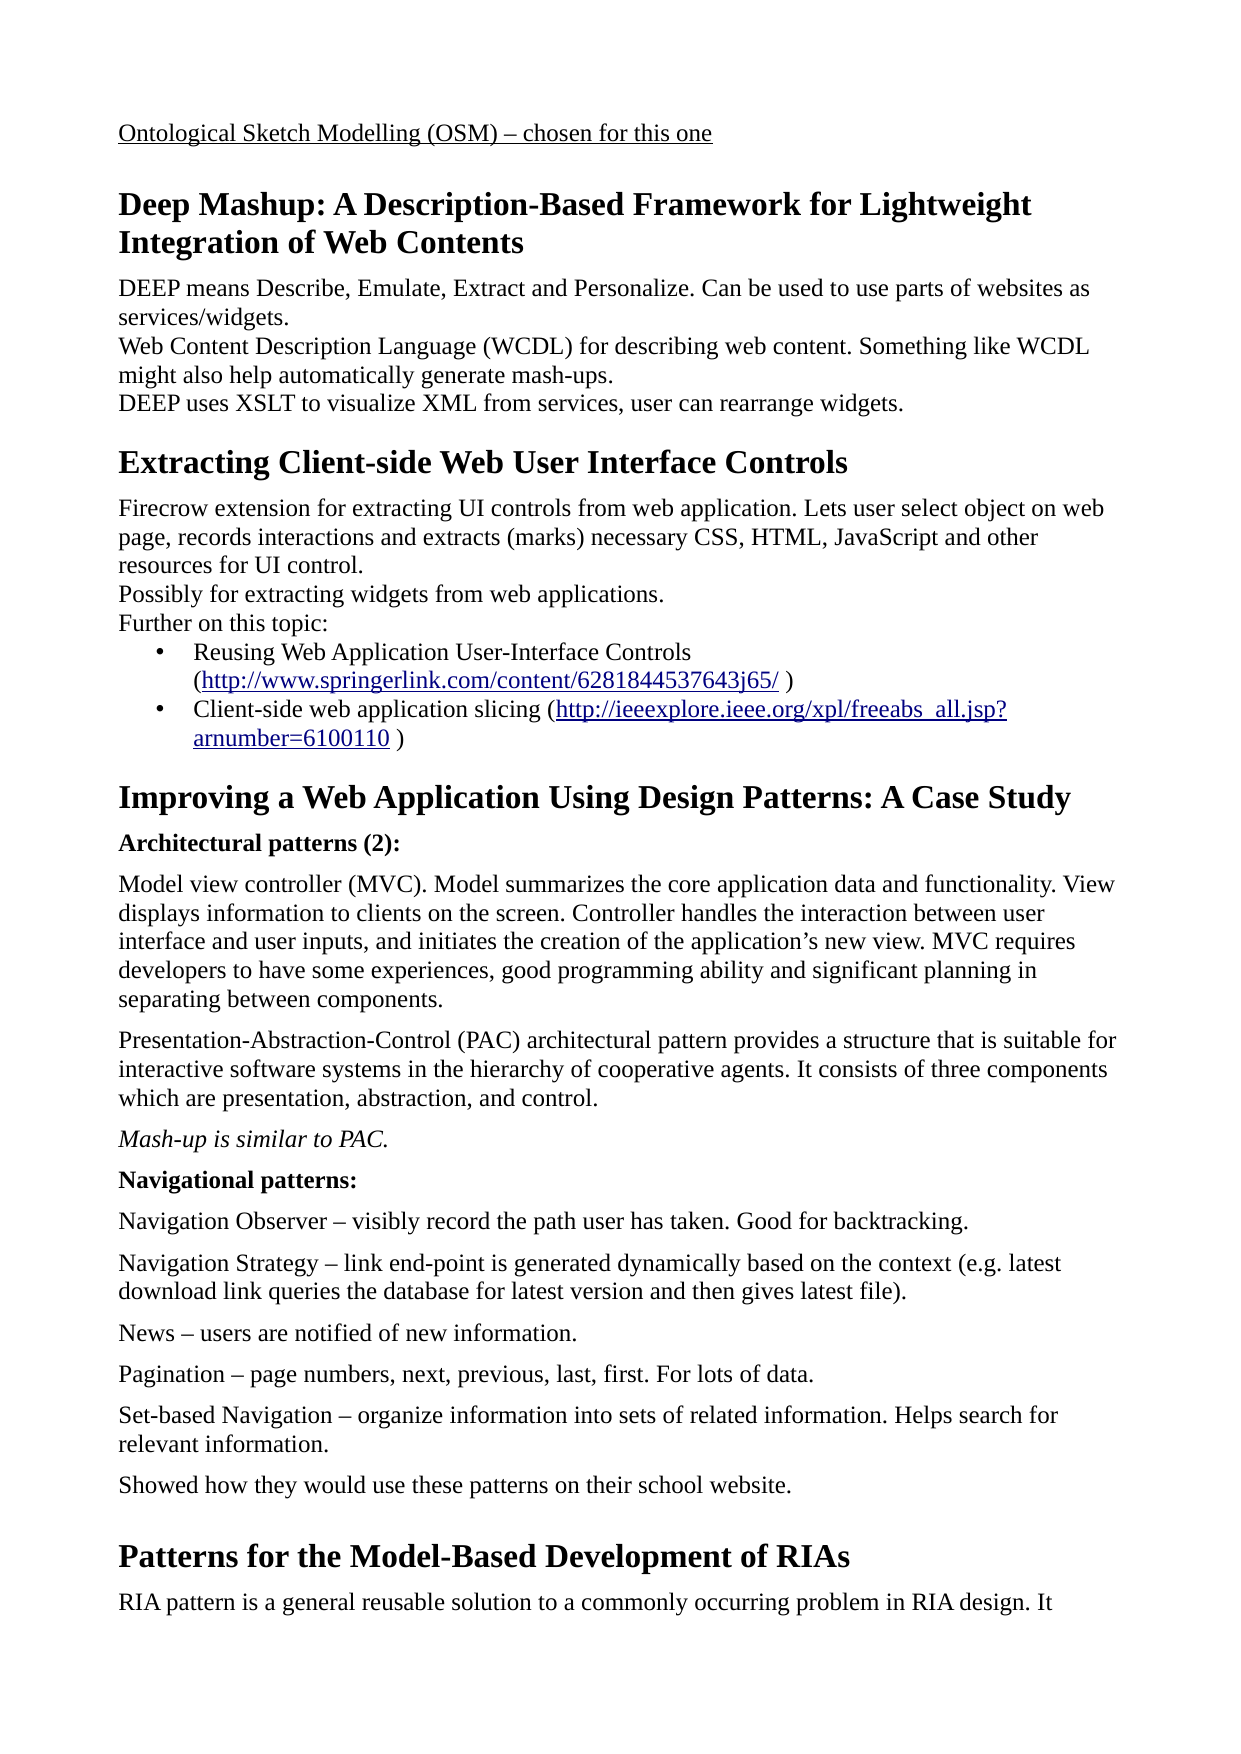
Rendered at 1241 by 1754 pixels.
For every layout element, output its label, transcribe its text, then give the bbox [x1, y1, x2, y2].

subtitle Deep Mashup: A Description-Based Framework for Lightweight Integration of Web Contents [118, 184, 1122, 261]
text RIA pattern is a general reusable solution to a commonly occurring problem in RIA design. It [118, 1587, 1122, 1616]
text DEEP means Describe, Emulate, Extract and Personalize. Can be used to use parts of websites as services/widgets. [118, 273, 1122, 331]
text Showed how they would use these patterns on their school website. [118, 1470, 1122, 1499]
text Ontological Sketch Modelling (OSM) – chosen for this one [118, 118, 1122, 147]
text Firecrow extension for extracting UI controls from web application. Lets user select object on web page, records interactions and extracts (marks) necessary CSS, HTML, JavaScript and other resources for UI control. [118, 493, 1122, 579]
text Navigational patterns: [118, 1165, 1122, 1194]
text Possibly for extracting widgets from web applications. [118, 579, 1122, 608]
text Model view controller (MVC). Model summarizes the core application data and functionality. View displays information to clients on the screen. Controller handles the interaction between user interface and user inputs, and initiates the creation of the application’s new view. MVC requires developers to have some experiences, good programming ability and significant planning in separating between components. [118, 869, 1122, 1013]
text Further on this topic: [118, 608, 1122, 637]
text News – users are notified of new information. [118, 1318, 1122, 1346]
text Set-based Navigation – organize information into sets of related information. Helps search for relevant information. [118, 1400, 1122, 1458]
text Web Content Description Language (WCDL) for describing web content. Something like WCDL might also help automatically generate mash-ups. [118, 331, 1122, 388]
text Presentation-Abstraction-Control (PAC) architectural pattern provides a structure that is suitable for interactive software systems in the hierarchy of cooperative agents. It consists of three components which are presentation, abstraction, and control. [118, 1025, 1122, 1111]
subtitle Extracting Client-side Web User Interface Controls [118, 442, 1122, 481]
text Pagination – page numbers, next, previous, last, first. For lots of data. [118, 1359, 1122, 1388]
text Architectural patterns (2): [118, 828, 1122, 856]
text Mash-up is similar to PAC. [118, 1124, 1122, 1153]
text DEEP uses XSLT to visualize XML from services, user can rearrange widgets. [118, 388, 1122, 417]
list Client-side web application slicing (http://ieeexplore.ieee.org/xpl/freeabs_all.jsp?arnumber=6100110 ) [156, 694, 1122, 752]
list Reusing Web Application User-Interface Controls (http://www.springerlink.com/content/6281844537643j65/ ) [156, 637, 1122, 694]
text Navigation Strategy – link end-point is generated dynamically based on the context (e.g. latest download link queries the database for latest version and then gives latest file). [118, 1248, 1122, 1305]
subtitle Improving a Web Application Using Design Patterns: A Case Study [118, 777, 1122, 815]
subtitle Patterns for the Model-Based Development of RIAs [118, 1536, 1122, 1575]
text Navigation Observer – visibly record the path user has taken. Good for backtracking. [118, 1206, 1122, 1235]
